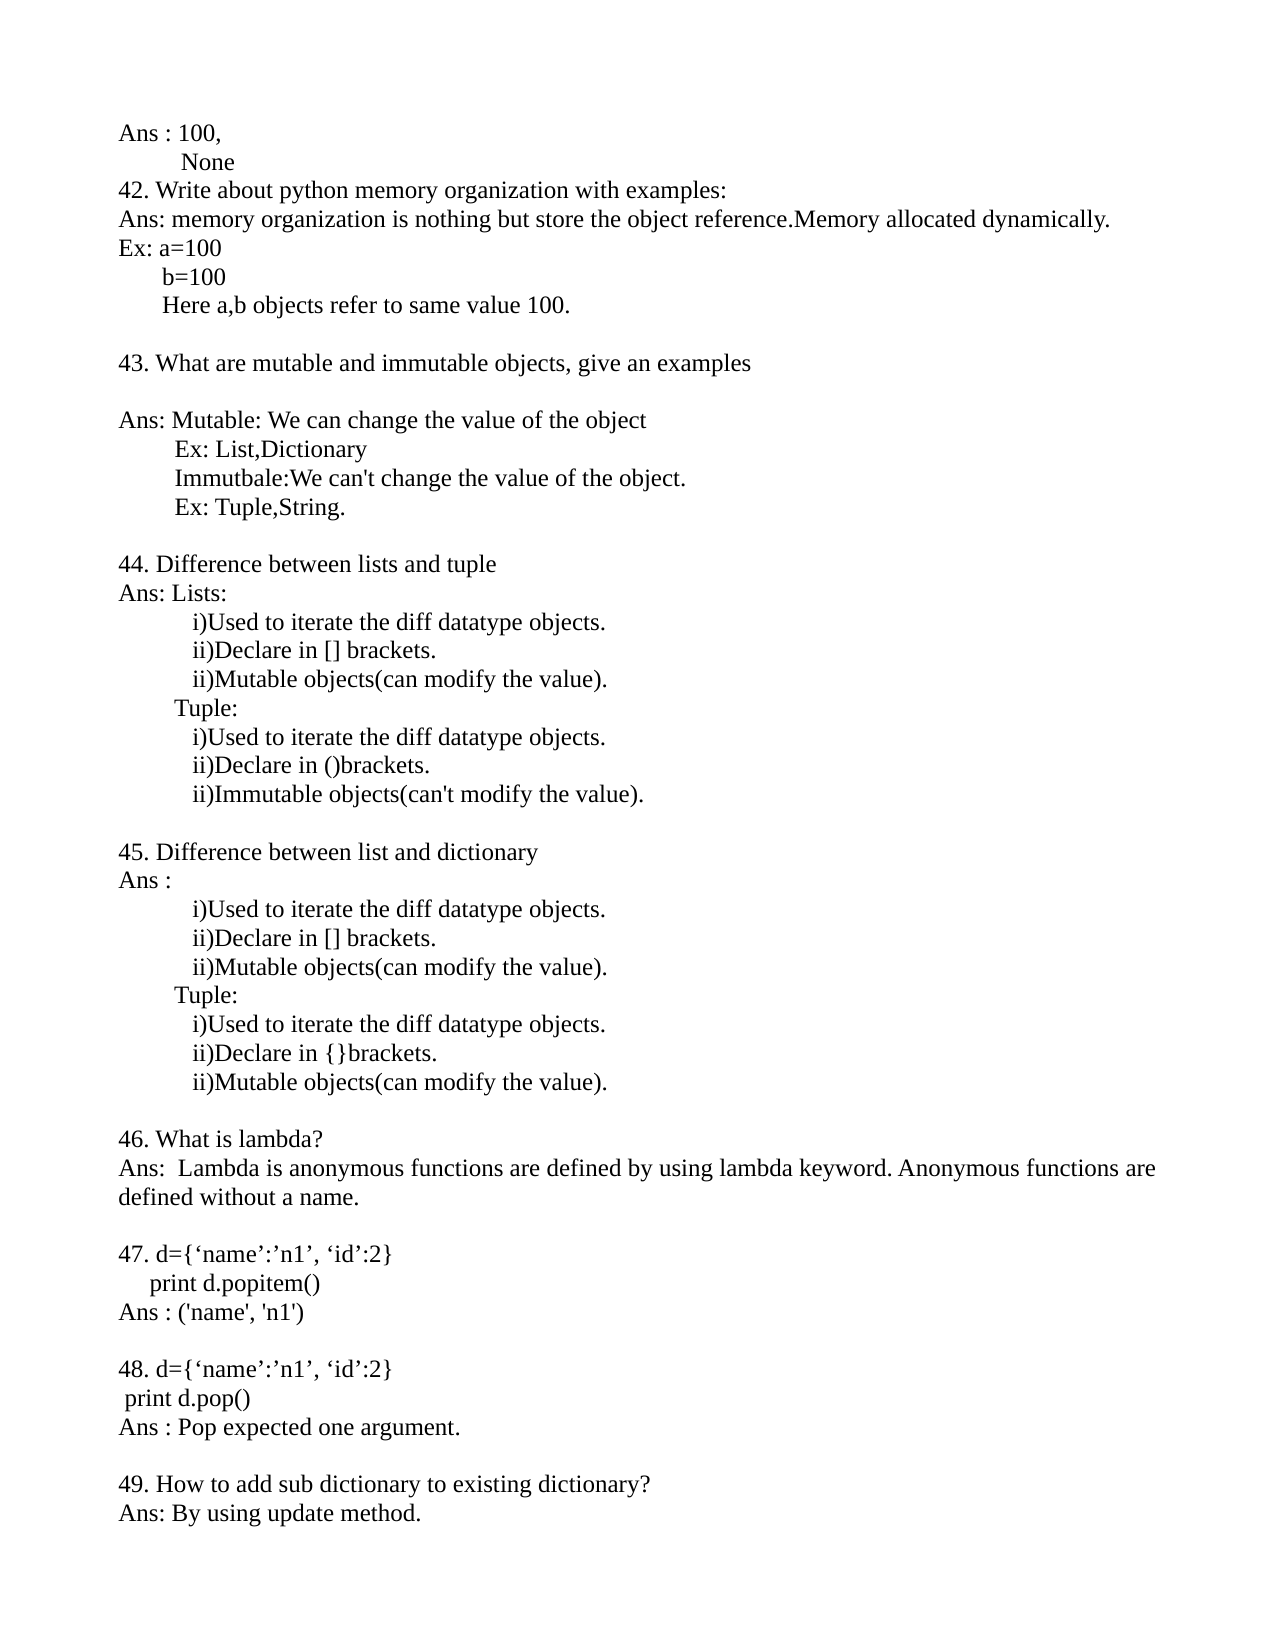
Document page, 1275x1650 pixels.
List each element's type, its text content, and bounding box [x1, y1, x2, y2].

text ii)Immutable objects(can't modify the value). [118, 779, 1157, 808]
text ii)Mutable objects(can modify the value). [118, 952, 1157, 981]
text i)Used to iterate the diff datatype objects. [118, 894, 1157, 923]
text Here a,b objects refer to same value 100. [118, 291, 1157, 319]
text Ans: memory organization is nothing but store the object reference.Memory allocated dynamically. [118, 204, 1157, 233]
text Ans: Lambda is anonymous functions are defined by using lambda keyword. Anonymous functions are defined without a name. [118, 1153, 1157, 1211]
text i)Used to iterate the diff datatype objects. [118, 1009, 1157, 1038]
text 43. What are mutable and immutable objects, give an examples [118, 348, 1157, 377]
text Ans : ('name', 'n1') [118, 1297, 1157, 1326]
text None [118, 147, 1157, 176]
text 46. What is lambda? [118, 1124, 1157, 1153]
text Ans : 100, [118, 118, 1157, 147]
text Ex: Tuple,String. [118, 492, 1157, 521]
text Tuple: [118, 693, 1157, 722]
text 49. How to add sub dictionary to existing dictionary? [118, 1469, 1157, 1498]
text Tuple: [118, 981, 1157, 1009]
text Immutbale:We can't change the value of the object. [118, 463, 1157, 492]
text i)Used to iterate the diff datatype objects. [118, 607, 1157, 636]
text 44. Difference between lists and tuple [118, 549, 1157, 578]
text Ans: Mutable: We can change the value of the object [118, 406, 1157, 434]
text print d.popitem() [118, 1268, 1157, 1297]
text ii)Declare in {}brackets. [118, 1038, 1157, 1067]
text Ex: List,Dictionary [118, 434, 1157, 463]
text Ans: Lists: [118, 578, 1157, 607]
text 42. Write about python memory organization with examples: [118, 176, 1157, 204]
text print d.pop() [118, 1383, 1157, 1412]
text b=100 [118, 262, 1157, 291]
text Ans : [118, 866, 1157, 894]
text Ans: By using update method. [118, 1498, 1157, 1527]
text Ex: a=100 [118, 233, 1157, 262]
text ii)Declare in ()brackets. [118, 751, 1157, 779]
text ii)Declare in [] brackets. [118, 636, 1157, 664]
text 47. d={‘name’:’n1’, ‘id’:2} [118, 1239, 1157, 1268]
text ii)Mutable objects(can modify the value). [118, 664, 1157, 693]
text Ans : Pop expected one argument. [118, 1412, 1157, 1441]
text 45. Difference between list and dictionary [118, 837, 1157, 866]
text 48. d={‘name’:’n1’, ‘id’:2} [118, 1354, 1157, 1383]
text ii)Mutable objects(can modify the value). [118, 1067, 1157, 1096]
text i)Used to iterate the diff datatype objects. [118, 722, 1157, 751]
text ii)Declare in [] brackets. [118, 923, 1157, 952]
